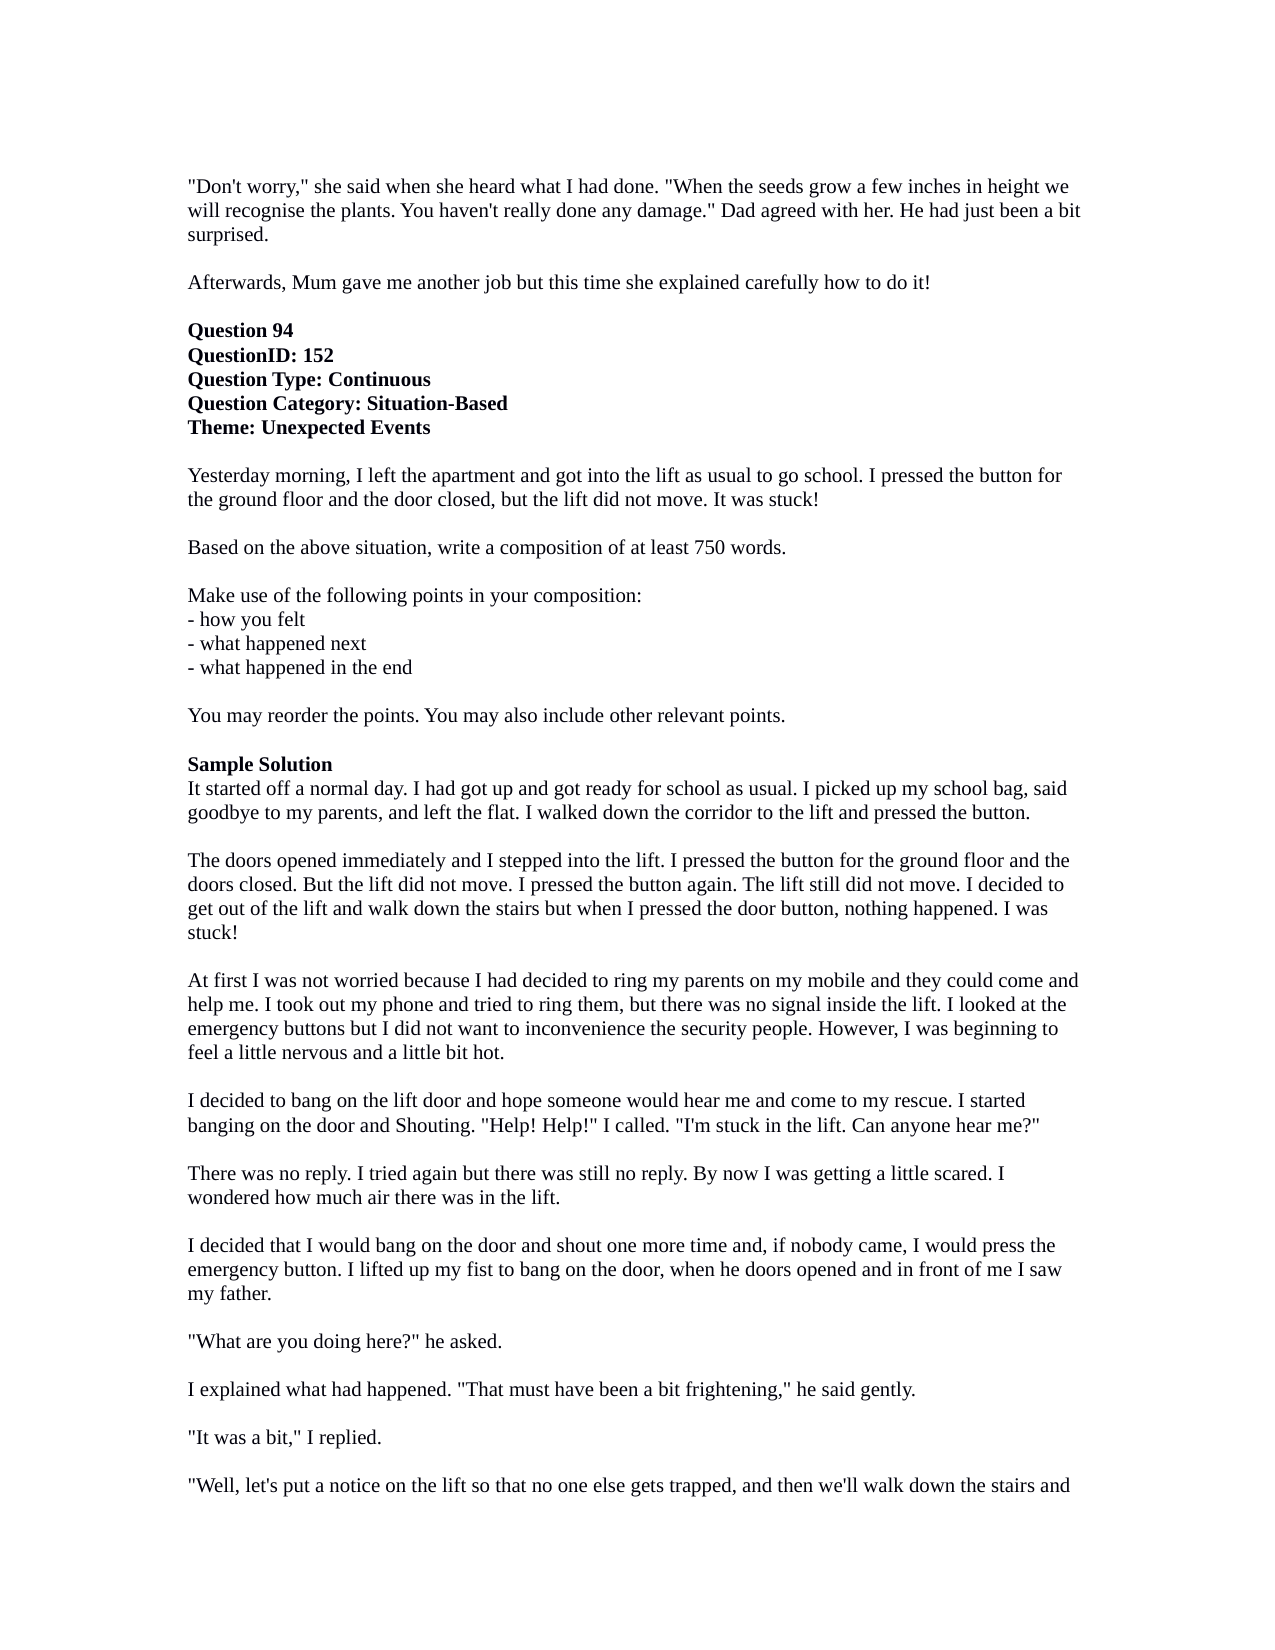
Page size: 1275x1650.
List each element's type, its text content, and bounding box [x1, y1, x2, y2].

text - what happened in the end [187, 655, 1087, 679]
text Question Category: Situation-Based [187, 391, 1087, 415]
text - how you felt [187, 607, 1087, 631]
text - what happened next [187, 631, 1087, 655]
text There was no reply. I tried again but there was still no reply. By now I was getting a little scared. I wondered how much air there was in the lift. [187, 1161, 1087, 1209]
text It started off a normal day. I had got up and got ready for school as usual. I picked up my school bag, said goodbye to my parents, and left the flat. I walked down the corridor to the lift and pressed the button. [187, 776, 1087, 824]
text The doors opened immediately and I stepped into the lift. I pressed the button for the ground floor and the doors closed. But the lift did not move. I pressed the button again. The lift still did not move. I decided to get out of the lift and walk down the stairs but when I pressed the door button, nothing happened. I was stuck! [187, 848, 1087, 944]
text Theme: Unexpected Events [187, 415, 1087, 439]
text At first I was not worried because I had decided to ring my parents on my mobile and they could come and help me. I took out my phone and tried to ring them, but there was no signal inside the lift. I looked at the emergency buttons but I did not want to inconvenience the security people. However, I was beginning to feel a little nervous and a little bit hot. [187, 968, 1087, 1064]
text I explained what had happened. "That must have been a bit frightening," he said gently. [187, 1377, 1087, 1401]
text QuestionID: 152 [187, 342, 1087, 367]
text "What are you doing here?" he asked. [187, 1329, 1087, 1353]
text Question Type: Continuous [187, 367, 1087, 391]
text "Well, let's put a notice on the lift so that no one else gets trapped, and then we'll walk down the stairs and [187, 1473, 1087, 1497]
text Question 94 [187, 318, 1087, 342]
text Yesterday morning, I left the apartment and got into the lift as usual to go school. I pressed the button for the ground floor and the door closed, but the lift did not move. It was stuck! [187, 463, 1087, 511]
text Afterwards, Mum gave me another job but this time she explained carefully how to do it! [187, 270, 1087, 294]
text Sample Solution [187, 752, 1087, 776]
text Make use of the following points in your composition: [187, 583, 1087, 607]
text I decided to bang on the lift door and hope someone would hear me and come to my rescue. I started banging on the door and Shouting. "Help! Help!" I called. "I'm stuck in the lift. Can anyone hear me?" [187, 1088, 1087, 1137]
text I decided that I would bang on the door and shout one more time and, if nobody came, I would press the emergency button. I lifted up my fist to bang on the door, when he doors opened and in front of me I saw my father. [187, 1233, 1087, 1305]
text "Don't worry," she said when she heard what I had done. "When the seeds grow a few inches in height we will recognise the plants. You haven't really done any damage." Dad agreed with her. He had just been a bit surprised. [187, 174, 1087, 246]
text You may reorder the points. You may also include other relevant points. [187, 703, 1087, 727]
text Based on the above situation, write a composition of at least 750 words. [187, 535, 1087, 559]
text "It was a bit," I replied. [187, 1425, 1087, 1449]
